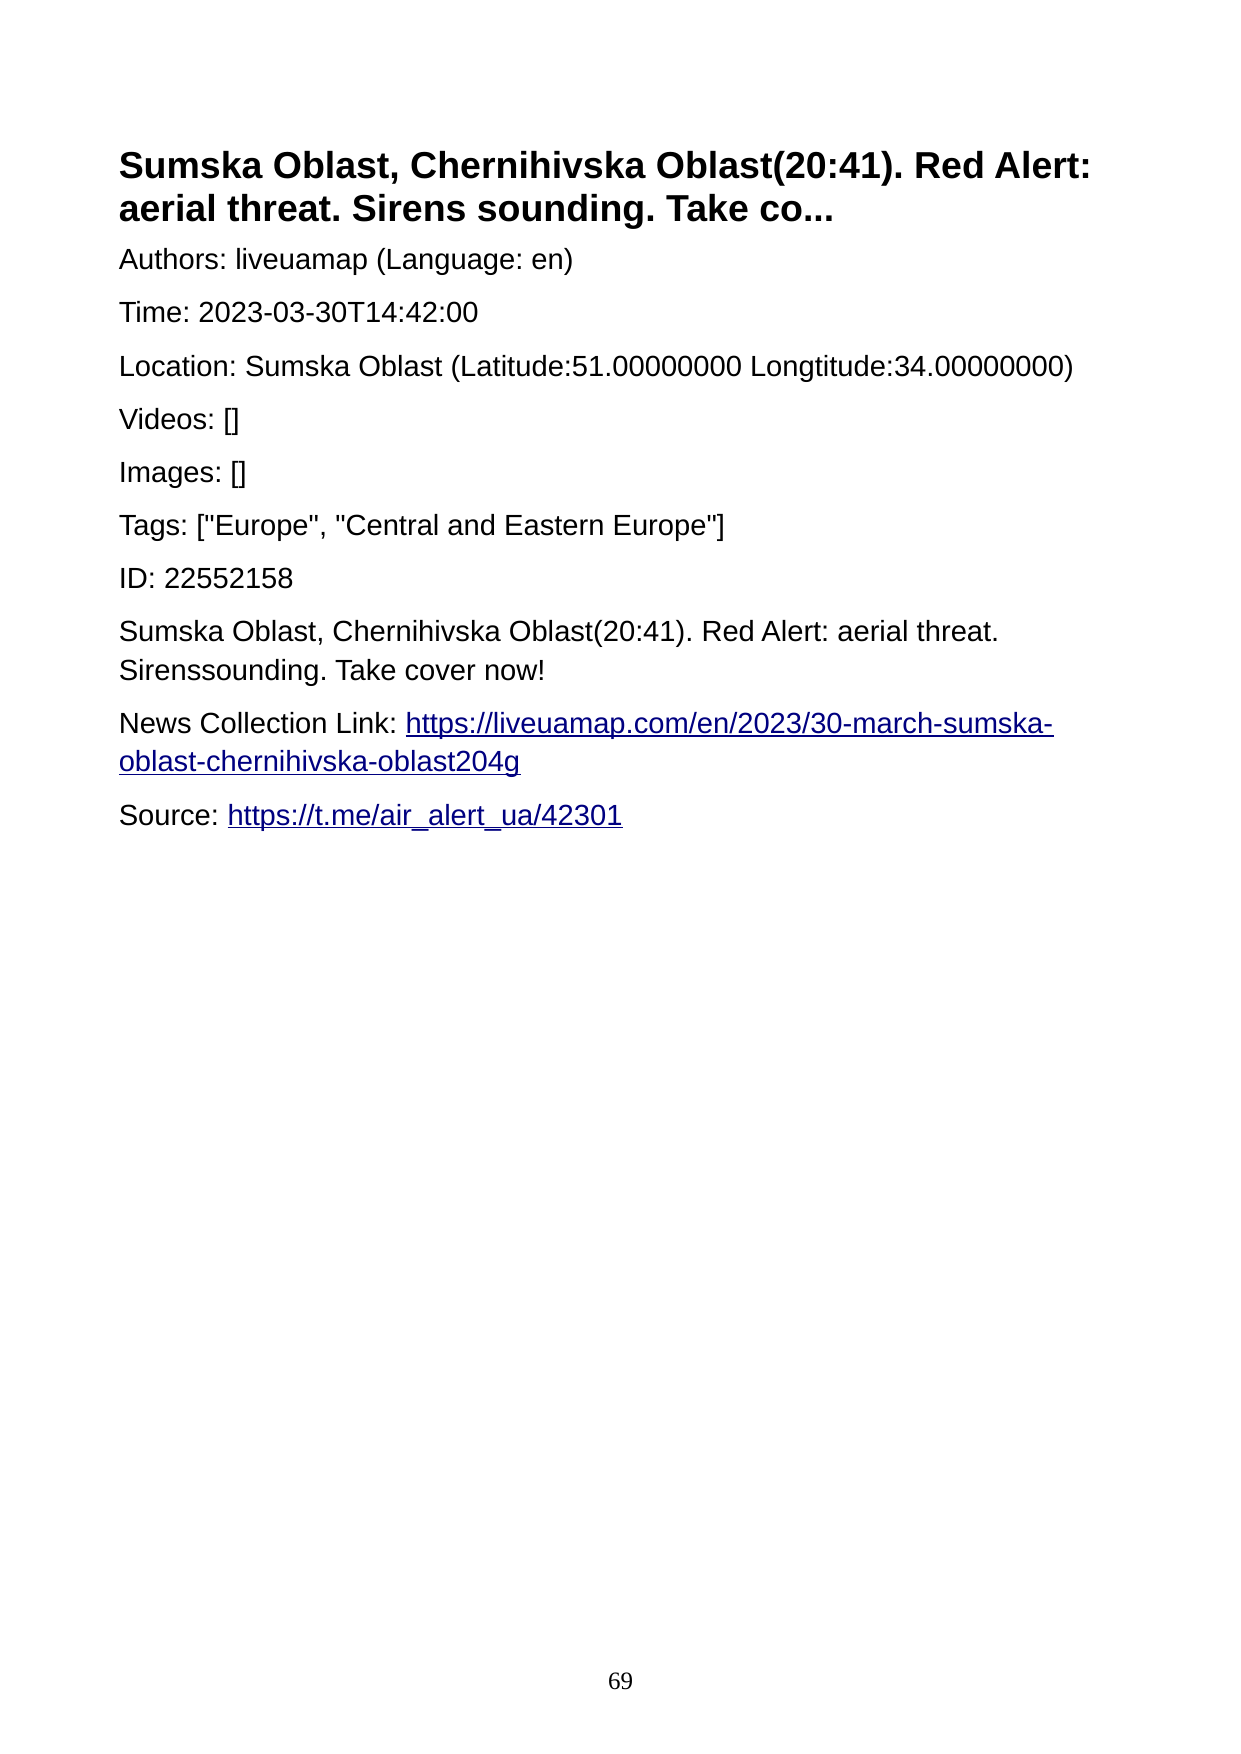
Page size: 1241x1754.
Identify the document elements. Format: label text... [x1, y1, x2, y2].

text Images: [] [118, 455, 1122, 488]
text Location: Sumska Oblast (Latitude:51.00000000 Longtitude:34.00000000) [118, 348, 1122, 382]
text Tags: ["Europe", "Central and Eastern Europe"] [118, 508, 1122, 541]
text Source: https://t.me/air_alert_ua/42301 [118, 797, 1122, 831]
text Time: 2023-03-30T14:42:00 [118, 295, 1122, 329]
text News Collection Link: https://liveuamap.com/en/2023/30-march-sumska-oblast-chernihivska-oblast204g [118, 706, 1122, 778]
text ID: 22552158 [118, 561, 1122, 594]
text Videos: [] [118, 402, 1122, 435]
text Authors: liveuamap (Language: en) [118, 242, 1122, 276]
text Sumska Oblast, Chernihivska Oblast(20:41). Red Alert: aerial threat. Sirenssounding. Take cover now! [118, 614, 1122, 686]
subtitle Sumska Oblast, Chernihivska Oblast(20:41). Red Alert: aerial threat. Sirens sounding. Take co... [118, 143, 1122, 230]
